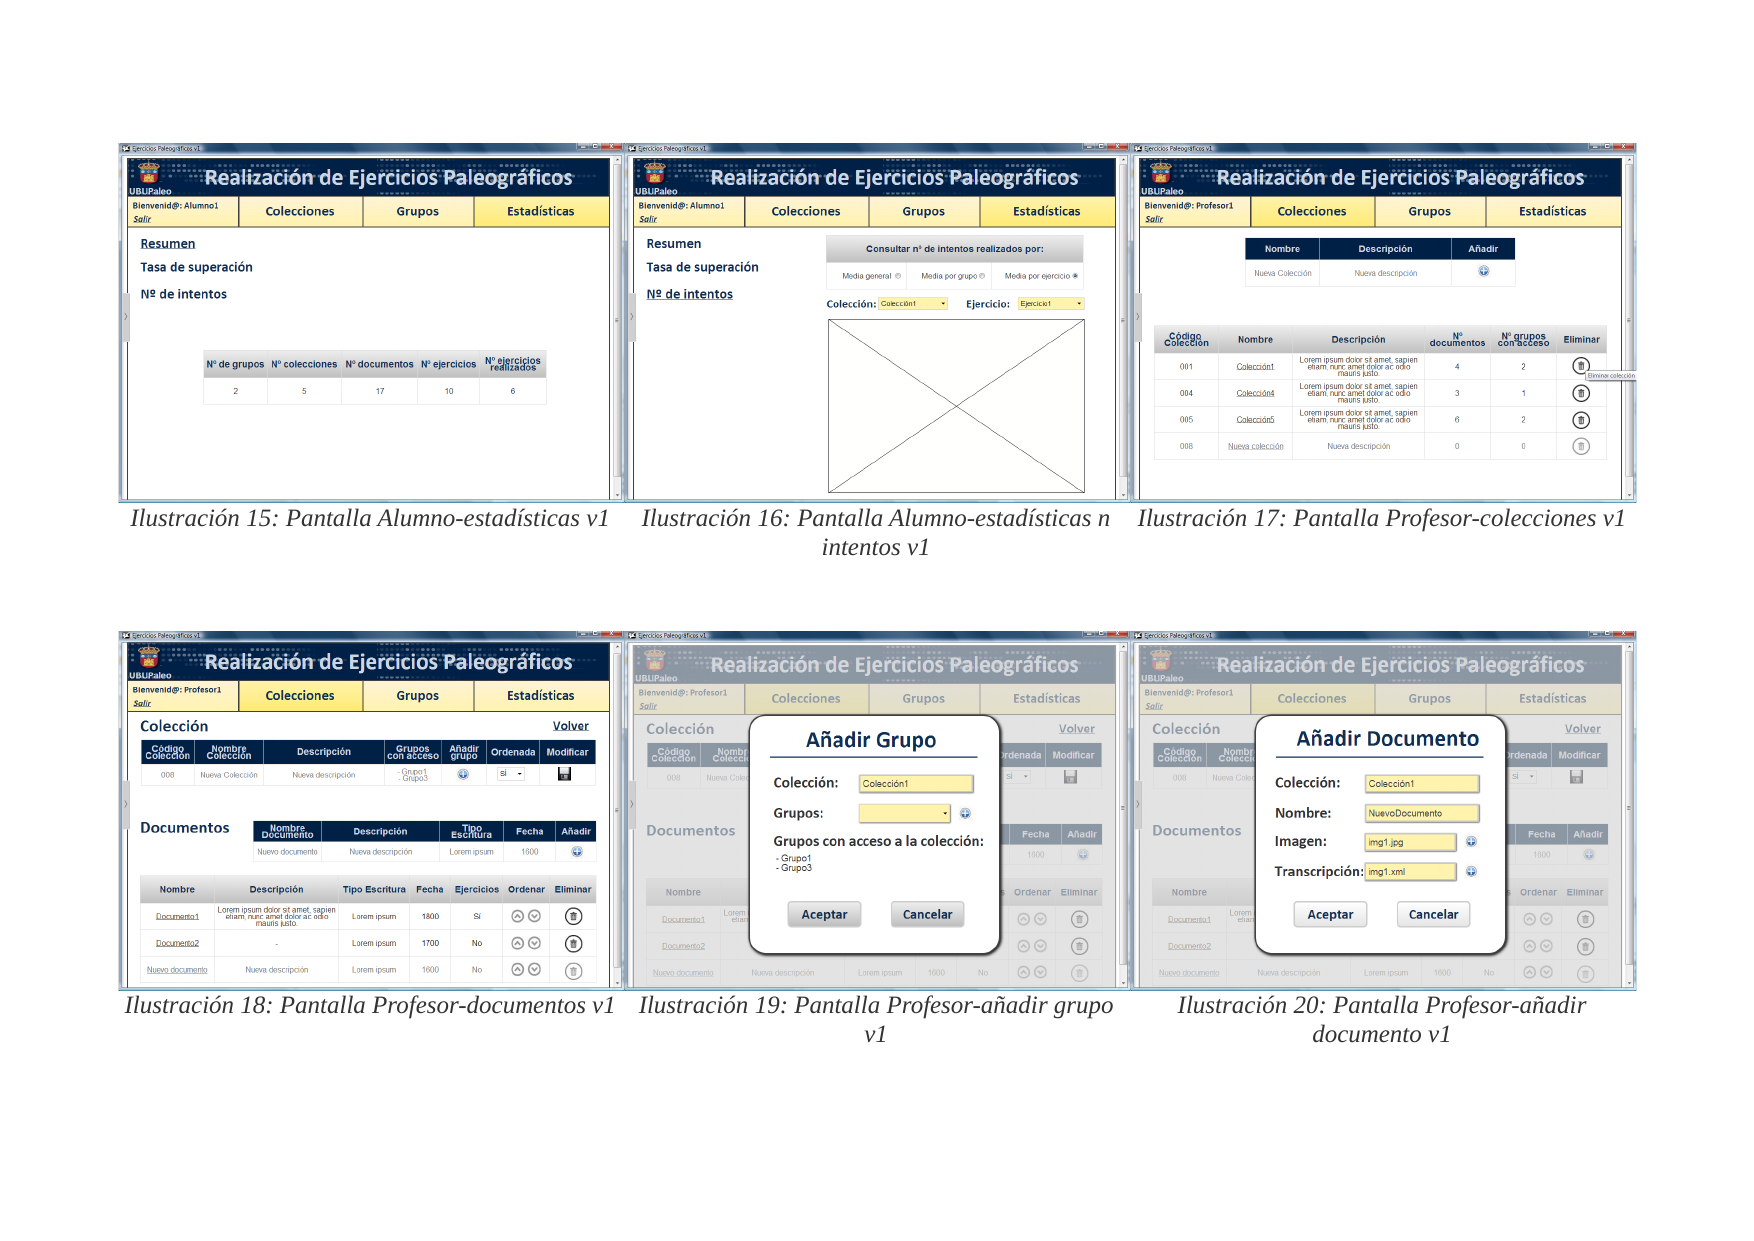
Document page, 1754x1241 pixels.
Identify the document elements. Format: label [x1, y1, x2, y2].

table_header [624, 606, 1130, 631]
table_cell [1130, 503, 1636, 606]
table_header [1130, 606, 1636, 631]
table_cell [118, 118, 624, 143]
table_header [118, 991, 624, 1093]
table_cell [1130, 118, 1636, 143]
table_cell [624, 118, 1130, 143]
picture [118, 143, 1637, 503]
picture [118, 631, 1637, 991]
table_header [624, 991, 1130, 1093]
table_header [1130, 991, 1636, 1093]
table_cell [118, 503, 624, 606]
table_header [118, 606, 624, 631]
table_cell [624, 503, 1130, 606]
